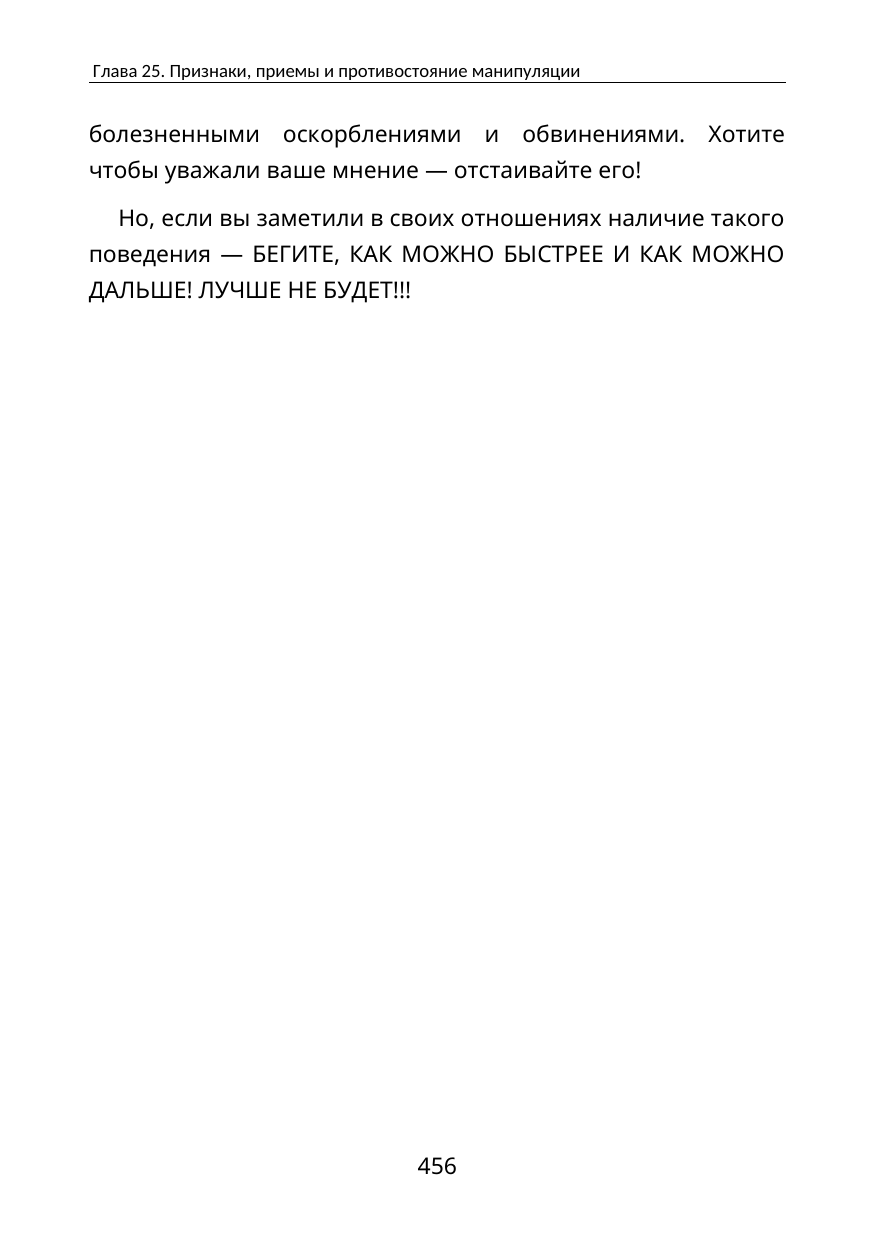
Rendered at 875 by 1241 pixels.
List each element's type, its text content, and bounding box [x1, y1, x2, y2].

text Но, если вы заметили в своих отношениях наличие такого поведения — БЕГИТЕ, КАК МОЖНО БЫСТРЕЕ И КАК МОЖНО ДАЛЬШЕ! ЛУЧШЕ НЕ БУДЕТ!!! [88, 202, 786, 305]
text болезненными оскорблениями и обвинениями. Хотите чтобы уважали ваше мнение — отстаивайте его! [88, 118, 786, 185]
